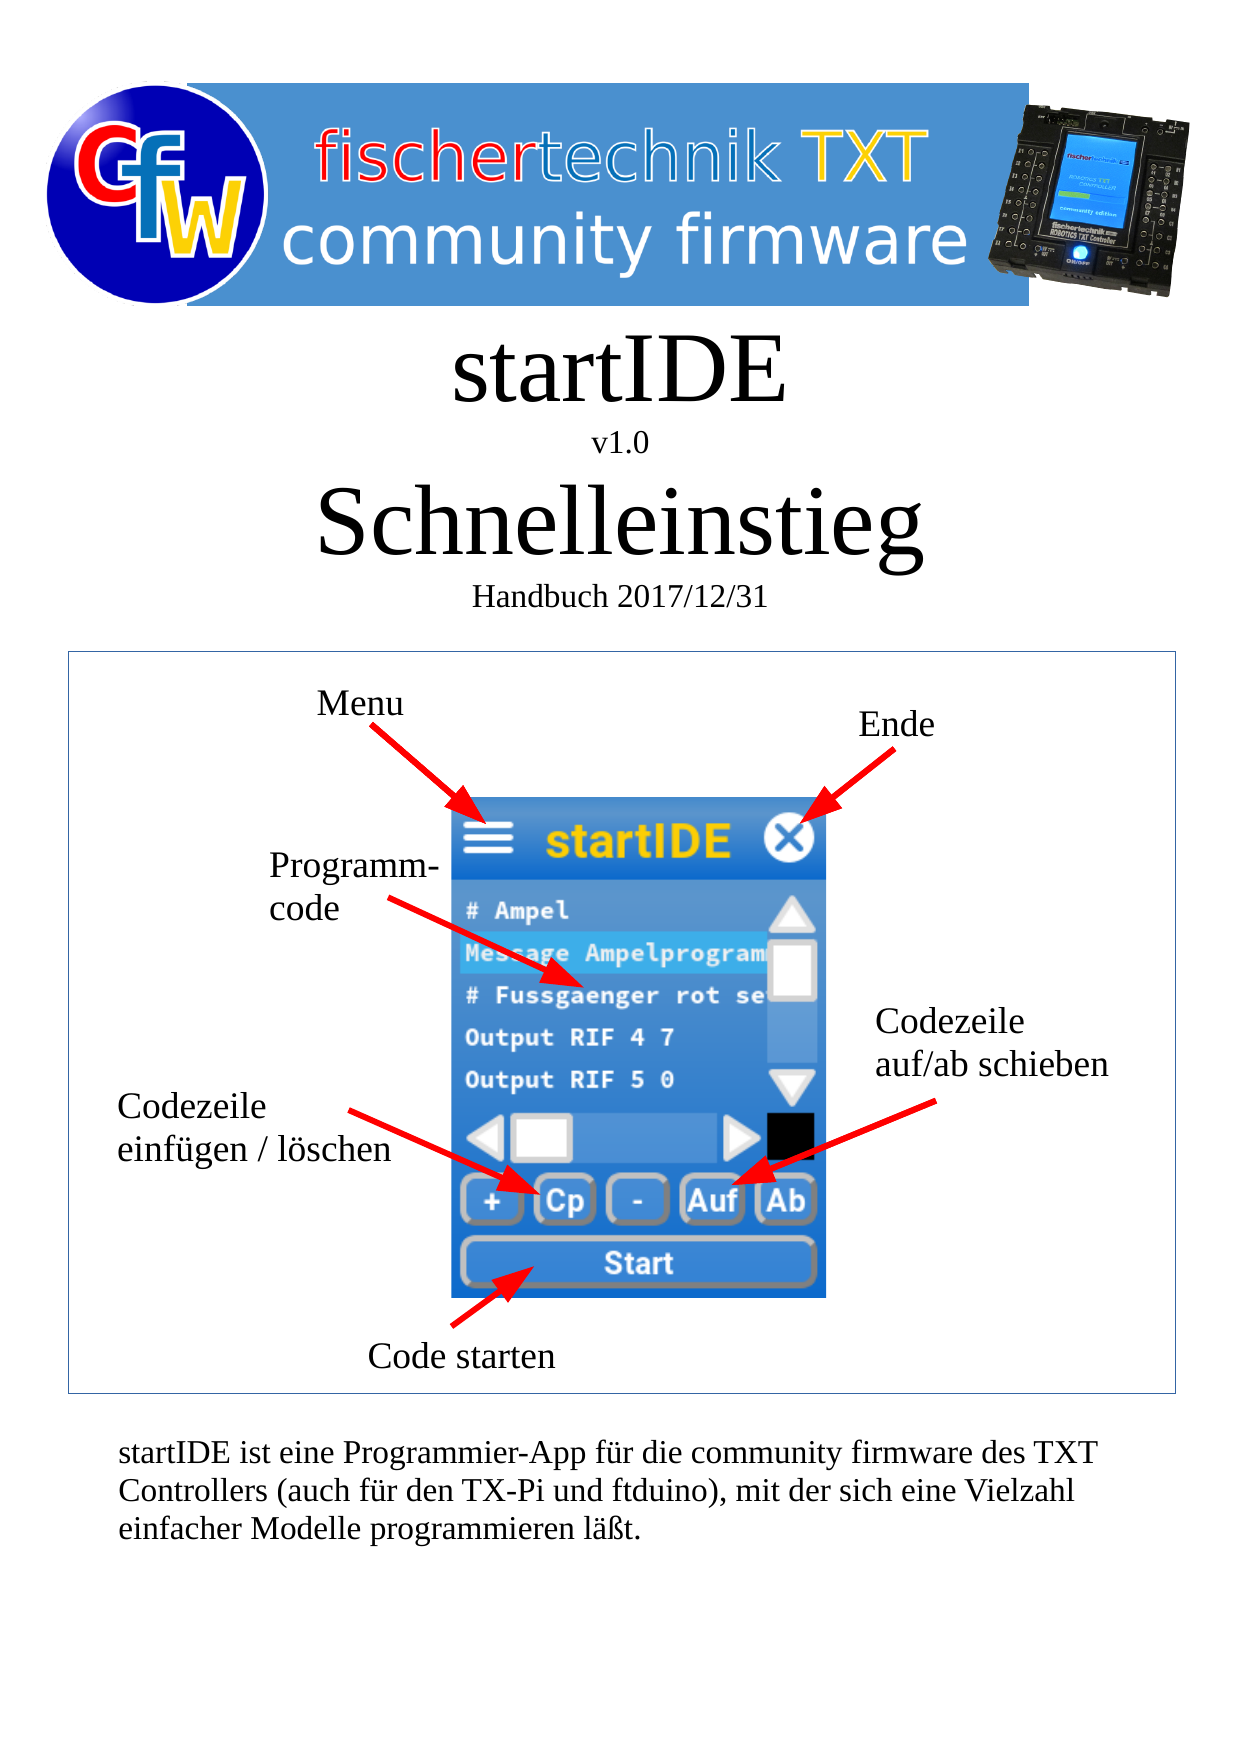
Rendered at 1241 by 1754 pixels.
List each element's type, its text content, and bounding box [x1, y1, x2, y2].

text v1.0 [118, 423, 1122, 461]
picture [451, 797, 827, 1298]
text startIDE ist eine Programmier-App für die community firmware des TXT Controllers (auch für den TX-Pi und ftduino), mit der sich eine Vielzahl einfacher Modelle programmieren läßt. [118, 1432, 1122, 1547]
text Handbuch 2017/12/31 [118, 576, 1122, 614]
text startIDE [118, 308, 1122, 423]
text Schnelleinstieg [118, 461, 1122, 576]
